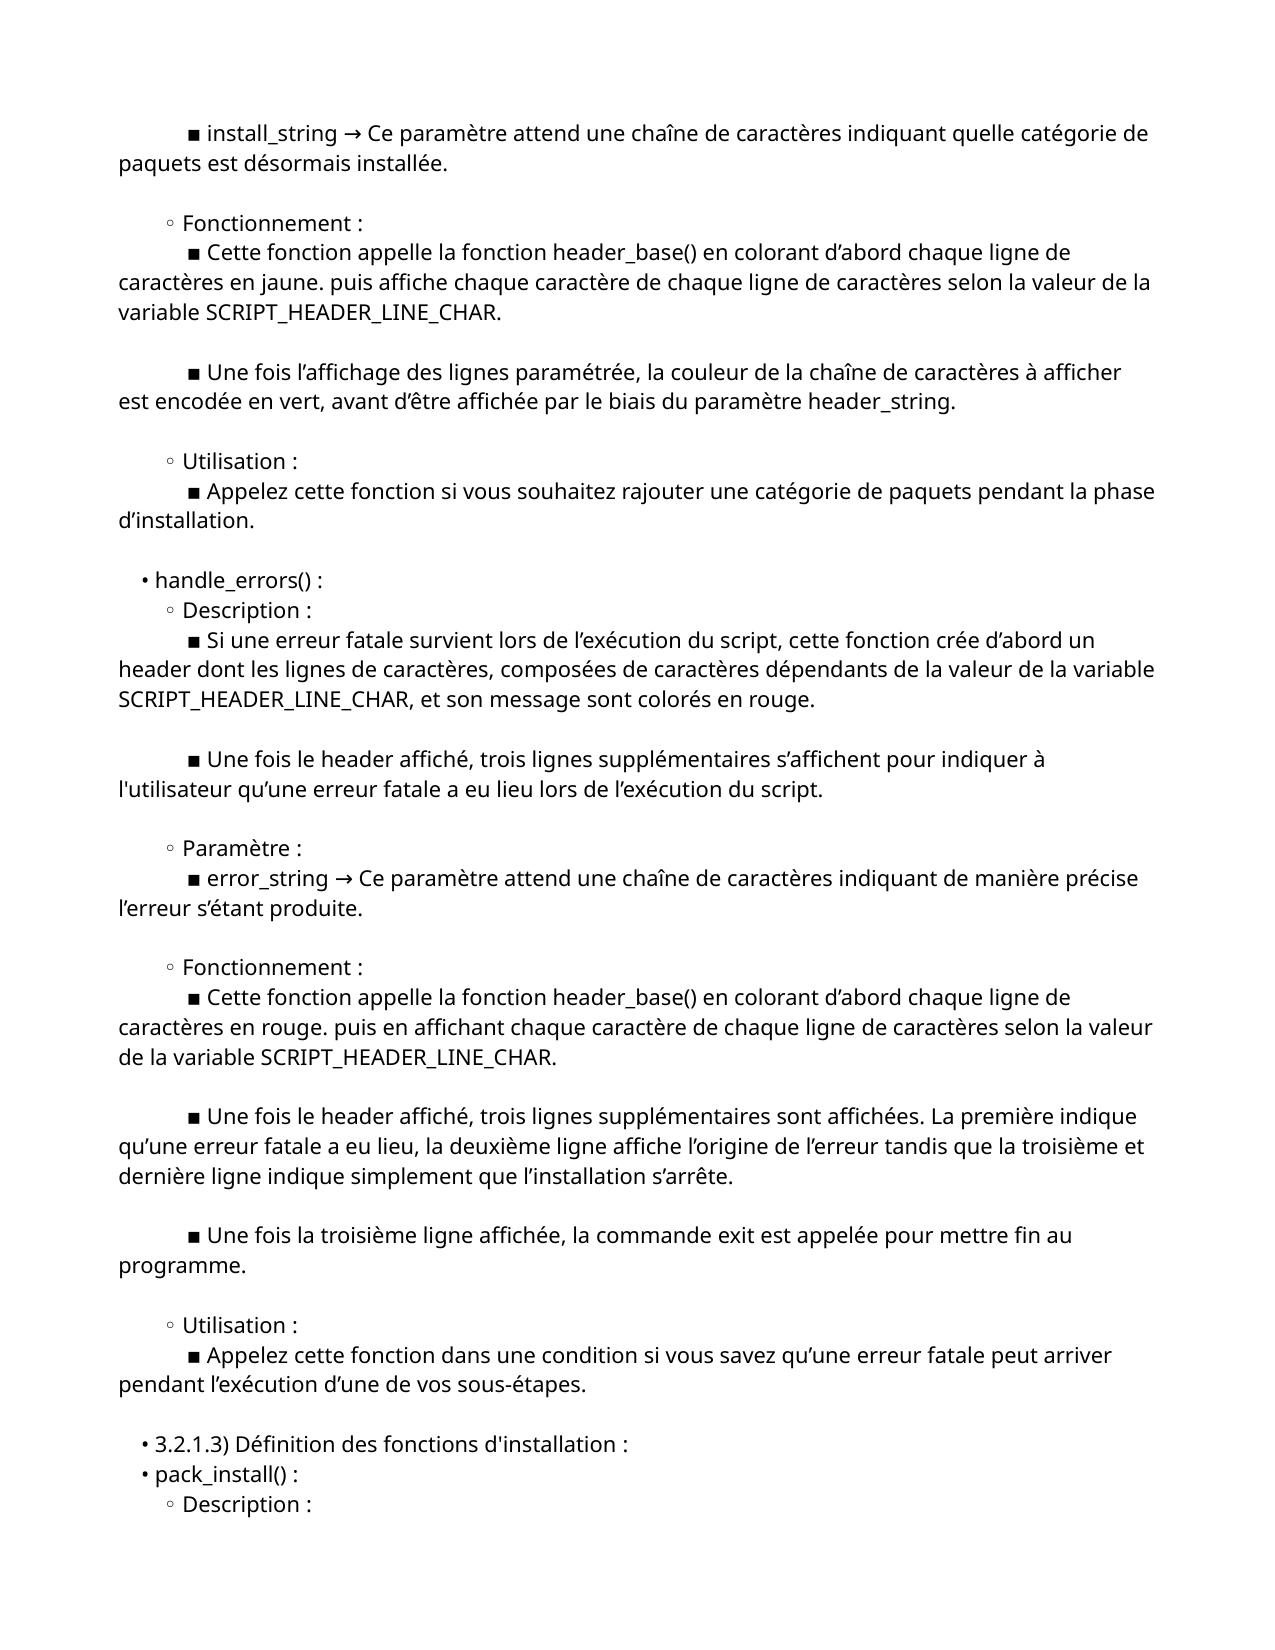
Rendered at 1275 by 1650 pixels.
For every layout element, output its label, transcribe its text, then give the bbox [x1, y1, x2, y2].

text • pack_install() : [118, 1459, 1157, 1488]
text ▪ Appelez cette fonction si vous souhaitez rajouter une catégorie de paquets pendant la phase d’installation. [118, 476, 1157, 535]
text ▪ Une fois le header affiché, trois lignes supplémentaires sont affichées. La première indique qu’une erreur fatale a eu lieu, la deuxième ligne affiche l’origine de l’erreur tandis que la troisième et dernière ligne indique simplement que l’installation s’arrête. [118, 1101, 1157, 1191]
text ▪ Une fois la troisième ligne affichée, la commande exit est appelée pour mettre fin au programme. [118, 1220, 1157, 1280]
text ▪ error_string → Ce paramètre attend une chaîne de caractères indiquant de manière précise l’erreur s’étant produite. [118, 863, 1157, 922]
text ▪ Appelez cette fonction dans une condition si vous savez qu’une erreur fatale peut arriver pendant l’exécution d’une de vos sous-étapes. [118, 1339, 1157, 1399]
text ▪ install_string → Ce paramètre attend une chaîne de caractères indiquant quelle catégorie de paquets est désormais installée. [118, 118, 1157, 178]
text ◦ Description : [118, 595, 1157, 624]
text ◦ Paramètre : [118, 833, 1157, 863]
text ▪ Cette fonction appelle la fonction header_base() en colorant d’abord chaque ligne de caractères en jaune. puis affiche chaque caractère de chaque ligne de caractères selon la valeur de la variable SCRIPT_HEADER_LINE_CHAR. [118, 237, 1157, 327]
text • handle_errors() : [118, 565, 1157, 595]
text ▪ Si une erreur fatale survient lors de l’exécution du script, cette fonction crée d’abord un header dont les lignes de caractères, composées de caractères dépendants de la valeur de la variable SCRIPT_HEADER_LINE_CHAR, et son message sont colorés en rouge. [118, 624, 1157, 714]
text ▪ Cette fonction appelle la fonction header_base() en colorant d’abord chaque ligne de caractères en rouge. puis en affichant chaque caractère de chaque ligne de caractères selon la valeur de la variable SCRIPT_HEADER_LINE_CHAR. [118, 982, 1157, 1071]
text ◦ Fonctionnement : [118, 952, 1157, 982]
text ▪ Une fois l’affichage des lignes paramétrée, la couleur de la chaîne de caractères à afficher est encodée en vert, avant d’être affichée par le biais du paramètre header_string. [118, 356, 1157, 416]
text • 3.2.1.3) Définition des fonctions d'installation : [118, 1429, 1157, 1459]
text ◦ Utilisation : [118, 1310, 1157, 1339]
text ◦ Description : [118, 1488, 1157, 1518]
text ▪ Une fois le header affiché, trois lignes supplémentaires s’affichent pour indiquer à l'utilisateur qu’une erreur fatale a eu lieu lors de l’exécution du script. [118, 744, 1157, 803]
text ◦ Fonctionnement : [118, 207, 1157, 237]
text ◦ Utilisation : [118, 446, 1157, 476]
